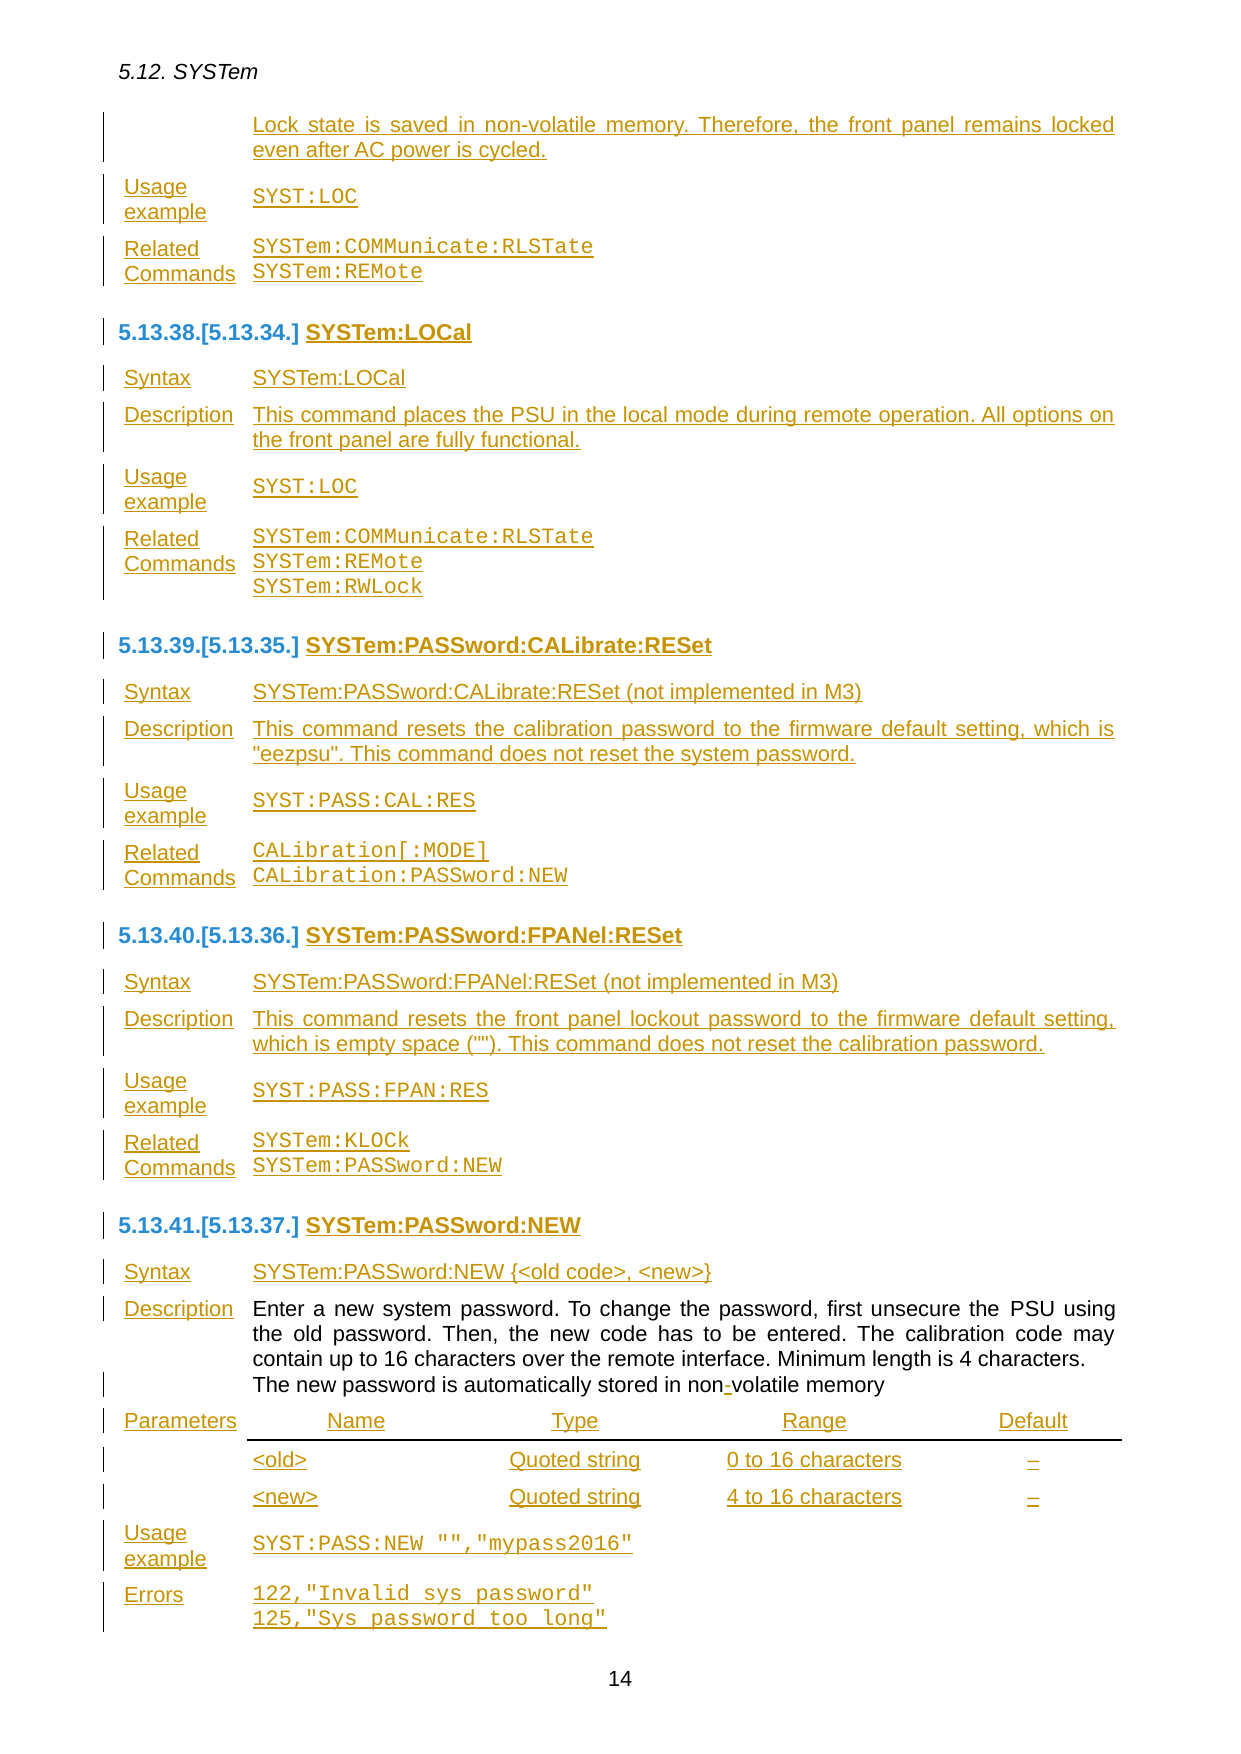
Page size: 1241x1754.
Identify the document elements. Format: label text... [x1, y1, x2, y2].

table_cell Usage example [118, 1515, 247, 1576]
table_cell <new> [247, 1478, 465, 1514]
table_cell Usage example [118, 1062, 247, 1124]
table_cell Errors [118, 1576, 247, 1637]
table_cell Parameters [118, 1403, 247, 1478]
table_cell SYSTem:COMMunicate:RLSTate SYSTem:REMote SYSTem:RWLock [247, 520, 1122, 606]
table_cell SYSTem:KLOCk SYSTem:PASSword:NEW [247, 1124, 1122, 1186]
table_header SYSTem:LOCal [247, 360, 1122, 396]
table_cell Description [118, 1000, 247, 1062]
table_cell <old> [247, 1441, 465, 1478]
subtitle SYSTem:PASSword:CALibrate:RESet [118, 632, 1122, 659]
table_cell Description [118, 710, 247, 772]
table_cell SYST:LOC [247, 168, 1122, 230]
table_cell Related Commands [118, 520, 247, 606]
table_cell This command places the PSU in the local mode during remote operation. All options on the front panel are fully functional. [247, 396, 1122, 458]
table_header SYSTem:PASSword:FPANel:RESet (not implemented in M3) [247, 964, 1122, 1000]
table_cell Type [465, 1403, 684, 1439]
table_header Syntax [118, 360, 247, 396]
table_cell Range [684, 1403, 944, 1439]
subtitle SYSTem:LOCal [118, 318, 1122, 345]
subtitle SYSTem:PASSword:NEW [118, 1212, 1122, 1239]
table_cell SYST:PASS:NEW "","mypass2016" [247, 1515, 1122, 1576]
table_header Syntax [118, 1254, 247, 1290]
table_cell [118, 1478, 247, 1514]
table_cell 0 to 16 characters [684, 1441, 944, 1478]
table_cell Default [945, 1403, 1122, 1439]
table_cell 4 to 16 characters [684, 1478, 944, 1514]
table_cell Name [247, 1403, 465, 1439]
table_cell [118, 106, 247, 168]
table_cell This command resets the calibration password to the firmware default setting, which is "eezpsu". This command does not reset the system password. [247, 710, 1122, 772]
table_cell Usage example [118, 168, 247, 230]
table_cell SYST:LOC [247, 458, 1122, 520]
table_cell Usage example [118, 458, 247, 520]
table_header SYSTem:PASSword:NEW {<old code>, <new>} [247, 1254, 1122, 1290]
table_cell Quoted string [465, 1441, 684, 1478]
table_cell Description [118, 396, 247, 458]
table_cell Related Commands [118, 230, 247, 292]
table_header Syntax [118, 964, 247, 1000]
table_cell Related Commands [118, 1124, 247, 1186]
table_cell SYST:PASS:FPAN:RES [247, 1062, 1122, 1124]
table_cell This command resets the front panel lockout password to the firmware default setting, which is empty space (""). This command does not reset the calibration password. [247, 1000, 1122, 1062]
subtitle SYSTem:PASSword:FPANel:RESet [118, 922, 1122, 949]
table_header Syntax [118, 674, 247, 710]
table_cell Description [118, 1290, 247, 1402]
table_cell SYSTem:COMMunicate:RLSTate SYSTem:REMote [247, 230, 1122, 292]
table_header SYSTem:PASSword:CALibrate:RESet (not implemented in M3) [247, 674, 1122, 710]
table_cell Quoted string [465, 1478, 684, 1514]
table_cell Related Commands [118, 834, 247, 896]
table_cell 122,"Invalid sys password" 125,"Sys password too long" [247, 1576, 1122, 1637]
table_cell – [945, 1478, 1122, 1514]
table_cell SYST:PASS:CAL:RES [247, 772, 1122, 834]
table_cell – [945, 1441, 1122, 1478]
table_cell Enter a new system password. To change the password, first unsecure the PSU using the old password. Then, the new code has to be entered. The calibration code may contain up to 16 characters over the remote interface. Minimum length is 4 characters. The new password is automatically stored in non-volatile memory [247, 1290, 1122, 1402]
table_cell Lock state is saved in non-volatile memory. Therefore, the front panel remains locked even after AC power is cycled. [247, 106, 1122, 168]
table_cell CALibration[:MODE] CALibration:PASSword:NEW [247, 834, 1122, 896]
table_cell Usage example [118, 772, 247, 834]
